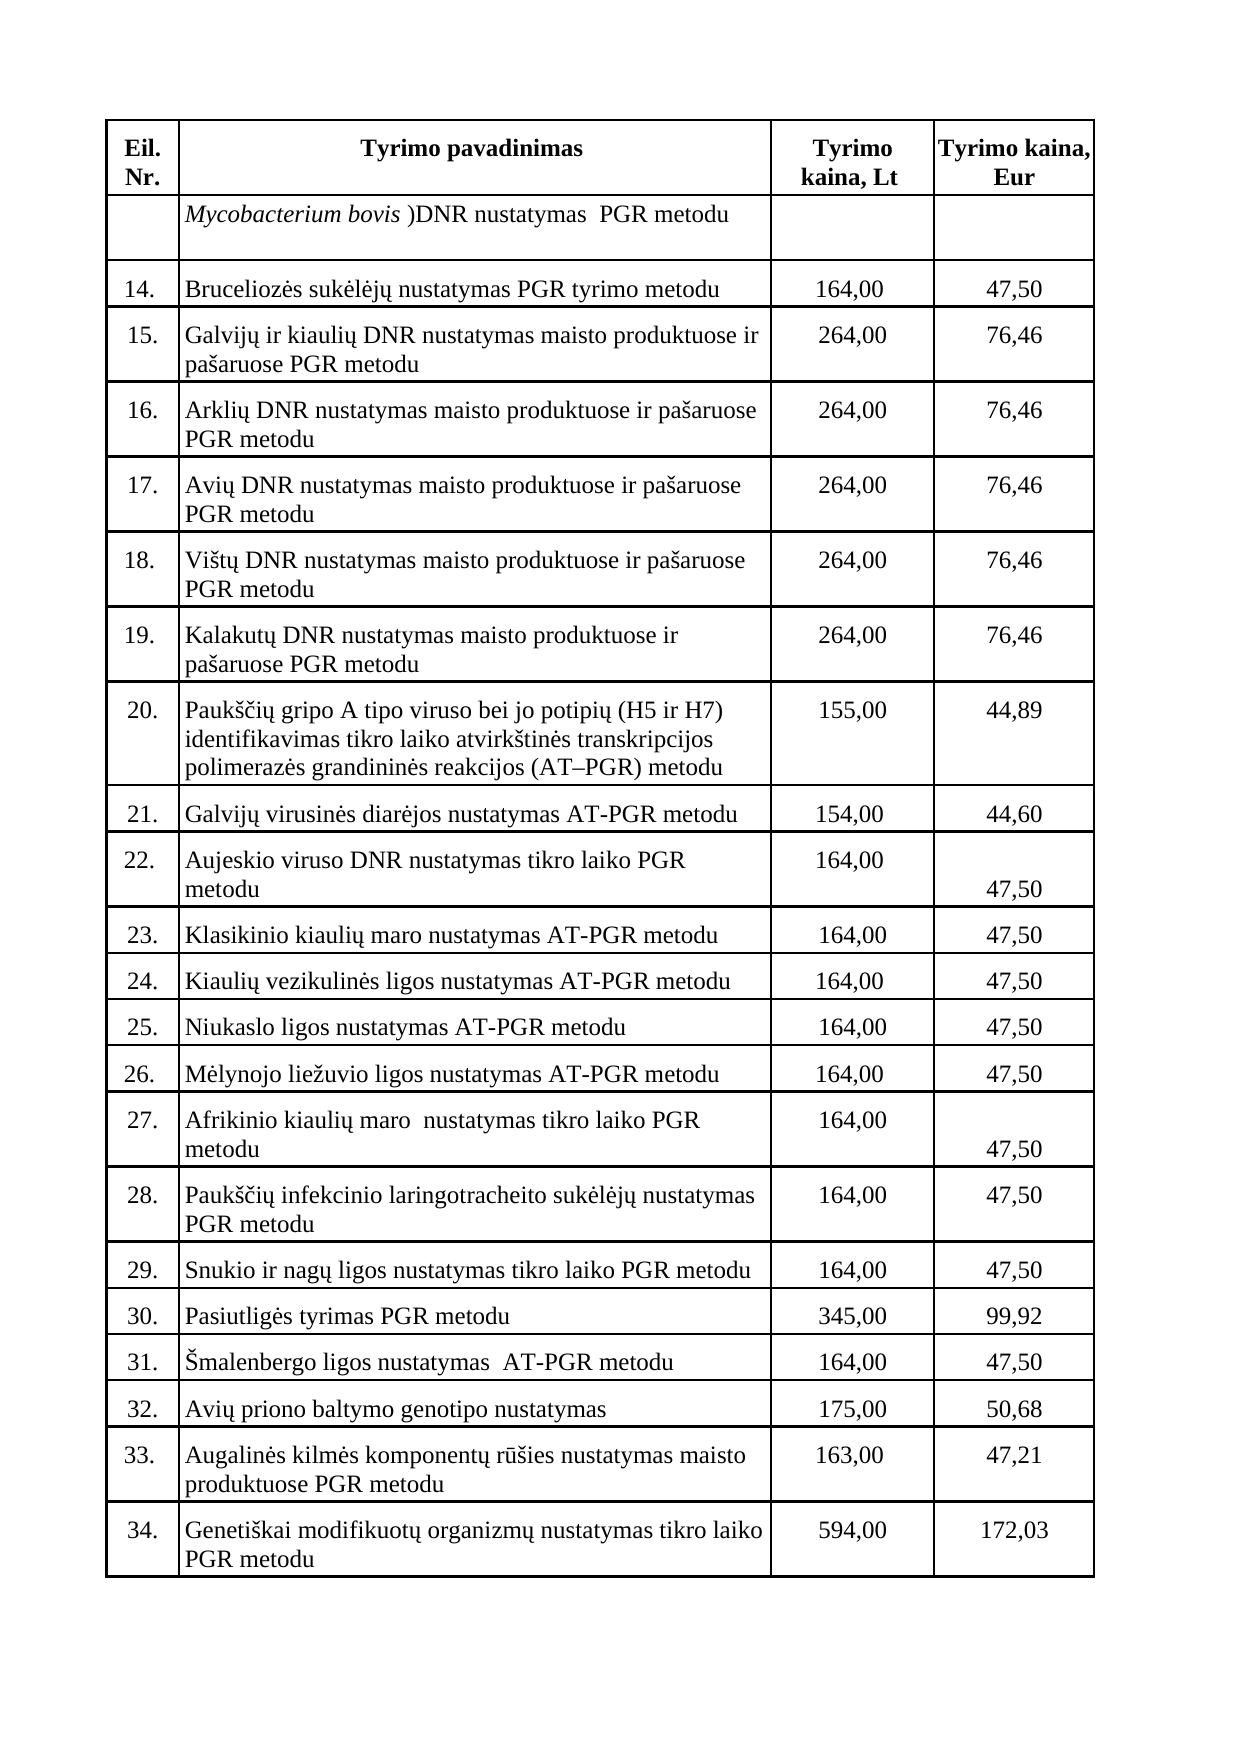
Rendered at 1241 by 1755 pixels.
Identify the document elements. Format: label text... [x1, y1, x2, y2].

table_cell 50,68 [935, 1381, 1093, 1425]
table_cell 47,50 [935, 908, 1093, 952]
table_cell 164,00 [772, 1046, 933, 1090]
table_cell Avių DNR nustatymas maisto produktuose ir pašaruose PGR metodu [180, 458, 770, 530]
table_cell Kiaulių vezikulinės ligos nustatymas AT-PGR metodu [180, 954, 770, 998]
table_cell Galvijų ir kiaulių DNR nustatymas maisto produktuose ir pašaruose PGR metodu [180, 308, 770, 380]
table_cell [935, 196, 1093, 259]
table_cell 21. [108, 786, 178, 830]
table_cell 175,00 [772, 1381, 933, 1425]
table_cell 26. [108, 1046, 178, 1090]
table_cell Šmalenbergo ligos nustatymas AT-PGR metodu [180, 1335, 770, 1379]
table_cell 47,21 [935, 1428, 1093, 1500]
table_cell 20. [108, 683, 178, 784]
table_cell 345,00 [772, 1289, 933, 1333]
table_header Tyrimo kaina, Eur [935, 121, 1093, 194]
table_cell 31. [108, 1335, 178, 1379]
table_cell 76,46 [935, 308, 1093, 380]
table_cell 99,92 [935, 1289, 1093, 1333]
table_cell 28. [108, 1168, 178, 1240]
table_cell 76,46 [935, 533, 1093, 605]
table_cell 47,50 [935, 1093, 1093, 1165]
table_cell 24. [108, 954, 178, 998]
table_cell Mycobacterium bovis )DNR nustatymas PGR metodu [180, 196, 770, 259]
table_cell 32. [108, 1381, 178, 1425]
table_cell 264,00 [772, 608, 933, 680]
table_cell Augalinės kilmės komponentų rūšies nustatymas maisto produktuose PGR metodu [180, 1428, 770, 1500]
table_cell [108, 196, 178, 259]
table_cell 15. [108, 308, 178, 380]
table_cell 44,89 [935, 683, 1093, 784]
table_cell Vištų DNR nustatymas maisto produktuose ir pašaruose PGR metodu [180, 533, 770, 605]
table_cell 47,50 [935, 1000, 1093, 1044]
table_cell Afrikinio kiaulių maro nustatymas tikro laiko PGR metodu [180, 1093, 770, 1165]
table_cell 264,00 [772, 533, 933, 605]
table_cell 76,46 [935, 608, 1093, 680]
table_cell 23. [108, 908, 178, 952]
table_cell 47,50 [935, 1046, 1093, 1090]
table_cell 164,00 [772, 261, 933, 305]
table_cell Klasikinio kiaulių maro nustatymas AT-PGR metodu [180, 908, 770, 952]
table_cell 30. [108, 1289, 178, 1333]
table_cell Mėlynojo liežuvio ligos nustatymas AT-PGR metodu [180, 1046, 770, 1090]
table_cell Paukščių gripo A tipo viruso bei jo potipių (H5 ir H7) identifikavimas tikro laiko atvirkštinės transkripcijos polimerazės grandininės reakcijos (AT–PGR) metodu [180, 683, 770, 784]
table_cell Genetiškai modifikuotų organizmų nustatymas tikro laiko PGR metodu [180, 1503, 770, 1575]
table_cell 164,00 [772, 954, 933, 998]
table_cell 264,00 [772, 308, 933, 380]
table_cell 164,00 [772, 908, 933, 952]
table_header Eil. Nr. [108, 121, 178, 194]
table_cell 17. [108, 458, 178, 530]
table_cell 264,00 [772, 383, 933, 455]
table_cell 47,50 [935, 261, 1093, 305]
table_cell 594,00 [772, 1503, 933, 1575]
table_cell 27. [108, 1093, 178, 1165]
table_cell 76,46 [935, 383, 1093, 455]
table_cell 29. [108, 1243, 178, 1287]
table_cell 18. [108, 533, 178, 605]
table_cell Niukaslo ligos nustatymas AT-PGR metodu [180, 1000, 770, 1044]
table_cell 22. [108, 833, 178, 905]
table_cell Aujeskio viruso DNR nustatymas tikro laiko PGR metodu [180, 833, 770, 905]
table_cell 47,50 [935, 1168, 1093, 1240]
table_cell Bruceliozės sukėlėjų nustatymas PGR tyrimo metodu [180, 261, 770, 305]
table_cell 76,46 [935, 458, 1093, 530]
table_cell 164,00 [772, 1243, 933, 1287]
table_cell Kalakutų DNR nustatymas maisto produktuose ir pašaruose PGR metodu [180, 608, 770, 680]
table_cell Arklių DNR nustatymas maisto produktuose ir pašaruose PGR metodu [180, 383, 770, 455]
table_cell 47,50 [935, 833, 1093, 905]
table_cell 19. [108, 608, 178, 680]
table_cell 14. [108, 261, 178, 305]
table_cell Paukščių infekcinio laringotracheito sukėlėjų nustatymas PGR metodu [180, 1168, 770, 1240]
table_cell Avių priono baltymo genotipo nustatymas [180, 1381, 770, 1425]
table_cell Pasiutligės tyrimas PGR metodu [180, 1289, 770, 1333]
table_cell 264,00 [772, 458, 933, 530]
table_cell 155,00 [772, 683, 933, 784]
table_cell Snukio ir nagų ligos nustatymas tikro laiko PGR metodu [180, 1243, 770, 1287]
table_cell 16. [108, 383, 178, 455]
table_cell 25. [108, 1000, 178, 1044]
table_cell [772, 196, 933, 259]
table_cell 154,00 [772, 786, 933, 830]
table_cell 164,00 [772, 833, 933, 905]
table_cell 163,00 [772, 1428, 933, 1500]
table_cell 172,03 [935, 1503, 1093, 1575]
table_cell 47,50 [935, 954, 1093, 998]
table_cell 164,00 [772, 1093, 933, 1165]
table_cell 47,50 [935, 1335, 1093, 1379]
table_cell 47,50 [935, 1243, 1093, 1287]
table_cell Galvijų virusinės diarėjos nustatymas AT-PGR metodu [180, 786, 770, 830]
table_cell 33. [108, 1428, 178, 1500]
table_header Tyrimo pavadinimas [180, 121, 770, 194]
table_cell 164,00 [772, 1335, 933, 1379]
table_cell 164,00 [772, 1168, 933, 1240]
table_cell 34. [108, 1503, 178, 1575]
table_header Tyrimo kaina, Lt [772, 121, 933, 194]
table_cell 164,00 [772, 1000, 933, 1044]
table_cell 44,60 [935, 786, 1093, 830]
